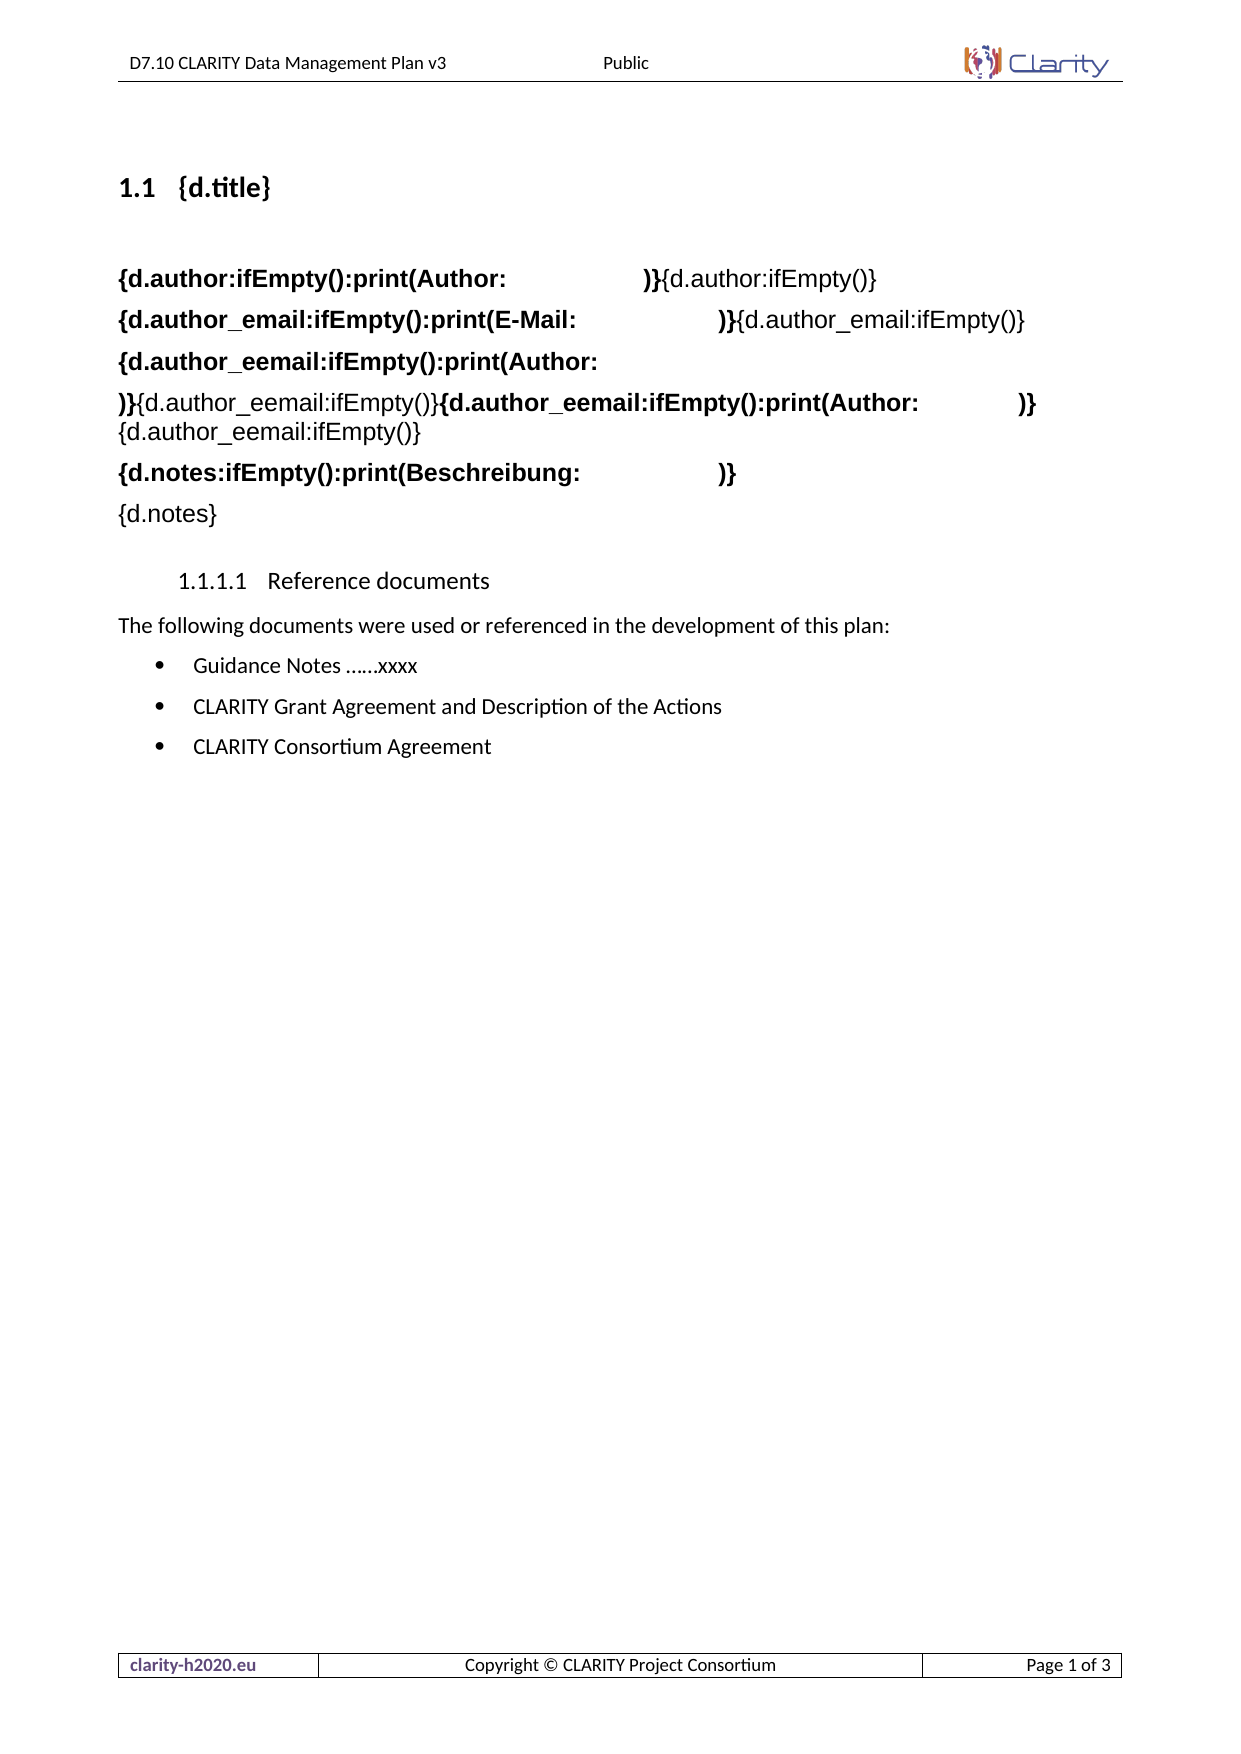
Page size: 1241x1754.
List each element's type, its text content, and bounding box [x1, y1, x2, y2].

text {d.notes} [118, 499, 1122, 528]
list Guidance Notes ……xxxx [156, 651, 1122, 679]
subtitle Reference documents [177, 565, 1122, 596]
text {d.author_eemail:ifEmpty():print(Author: [118, 346, 1122, 375]
list CLARITY Consortium Agreement [156, 732, 1122, 761]
text {d.notes:ifEmpty():print(Beschreibung: )} [118, 458, 1122, 486]
picture [961, 44, 1112, 81]
list CLARITY Grant Agreement and Description of the Actions [156, 692, 1122, 720]
text {d.author:ifEmpty():print(Author: )}{d.author:ifEmpty()} [118, 264, 1122, 293]
text The following documents were used or referenced in the development of this plan: [118, 611, 1122, 639]
text {d.author_email:ifEmpty():print(E-Mail: )}{d.author_email:ifEmpty()} [118, 305, 1122, 334]
text )}{d.author_eemail:ifEmpty()}{d.author_eemail:ifEmpty():print(Author: )}{d.author_eemail:ifEmpty()} [118, 388, 1122, 445]
subtitle {d.title} [118, 169, 1122, 205]
